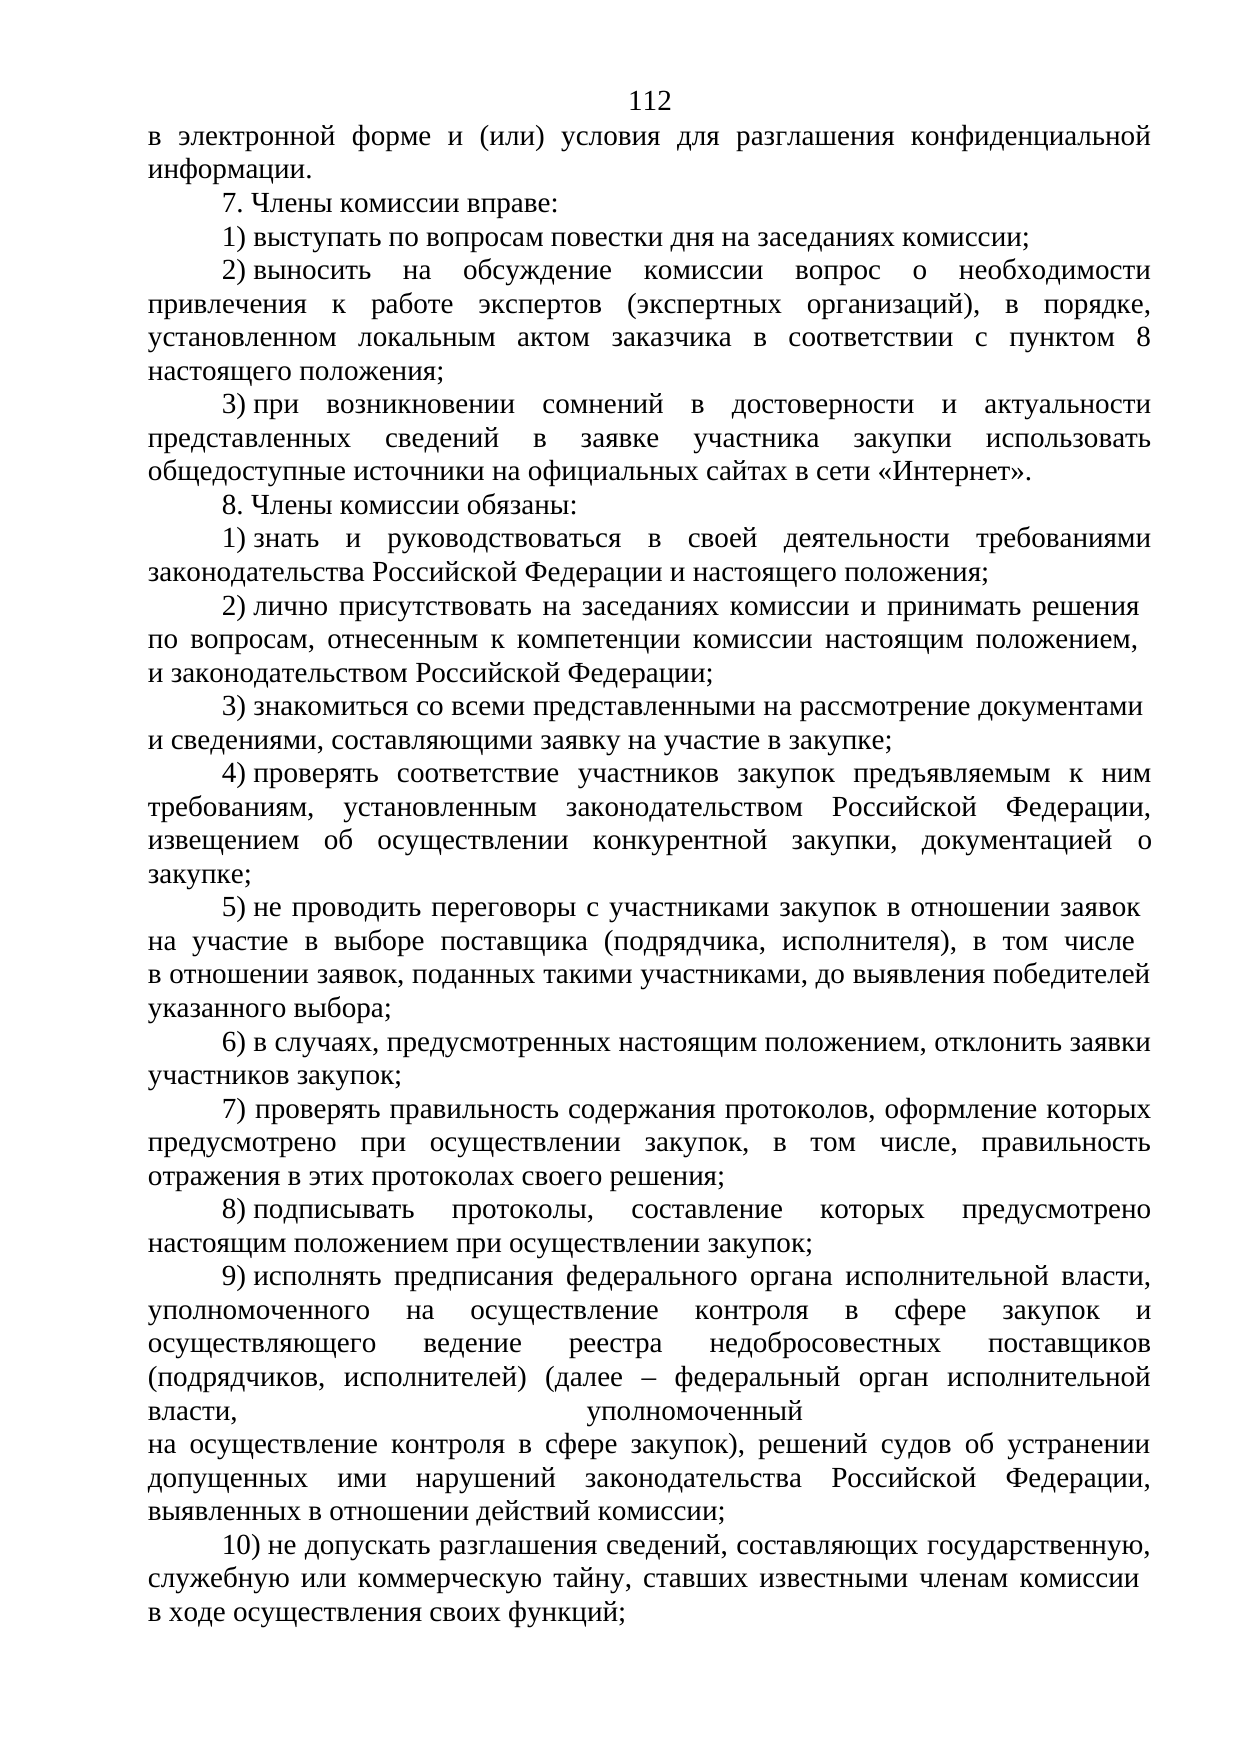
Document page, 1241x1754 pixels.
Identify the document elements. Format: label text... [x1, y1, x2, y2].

text 1) знать и руководствоваться в своей деятельности требованиями законодательства Российской Федерации и настоящего положения; [148, 521, 1152, 588]
text 8. Члены комиссии обязаны: [148, 487, 1152, 521]
text 3) при возникновении сомнений в достоверности и актуальности представленных сведений в заявке участника закупки использовать общедоступные источники на официальных сайтах в сети «Интернет». [148, 386, 1152, 487]
text 6) в случаях, предусмотренных настоящим положением, отклонить заявки участников закупок; [148, 1024, 1152, 1091]
text 7) проверять правильность содержания протоколов, оформление которых предусмотрено при осуществлении закупок, в том числе, правильность отражения в этих протоколах своего решения; [148, 1091, 1152, 1191]
text в электронной форме и (или) условия для разглашения конфиденциальной информации. [148, 118, 1152, 185]
text 4) проверять соответствие участников закупок предъявляемым к ним требованиям, установленным законодательством Российской Федерации, извещением об осуществлении конкурентной закупки, документацией о закупке; [148, 755, 1152, 889]
text 9) исполнять предписания федерального органа исполнительной власти, уполномоченного на осуществление контроля в сфере закупок и осуществляющего ведение реестра недобросовестных поставщиков (подрядчиков, исполнителей) (далее – федеральный орган исполнительной власти, уполномоченный на осуществление контроля в сфере закупок), решений судов об устранении допущенных ими нарушений законодательства Российской Федерации, выявленных в отношении действий комиссии; [148, 1258, 1152, 1527]
text 10) не допускать разглашения сведений, составляющих государственную, служебную или коммерческую тайну, ставших известными членам комиссии в ходе осуществления своих функций; [148, 1527, 1152, 1627]
text 8) подписывать протоколы, составление которых предусмотрено настоящим положением при осуществлении закупок; [148, 1191, 1152, 1258]
text 2) выносить на обсуждение комиссии вопрос о необходимости привлечения к работе экспертов (экспертных организаций), в порядке, установленном локальным актом заказчика в соответствии с пунктом 8 настоящего положения; [148, 252, 1152, 386]
text 1) выступать по вопросам повестки дня на заседаниях комиссии; [148, 219, 1152, 252]
text 3) знакомиться со всеми представленными на рассмотрение документами и сведениями, составляющими заявку на участие в закупке; [148, 688, 1152, 755]
text 2) лично присутствовать на заседаниях комиссии и принимать решения по вопросам, отнесенным к компетенции комиссии настоящим положением, и законодательством Российской Федерации; [148, 588, 1152, 688]
text 7. Члены комиссии вправе: [148, 185, 1152, 219]
text 5) не проводить переговоры с участниками закупок в отношении заявок на участие в выборе поставщика (подрядчика, исполнителя), в том числе в отношении заявок, поданных такими участниками, до выявления победителей указанного выбора; [148, 889, 1152, 1024]
